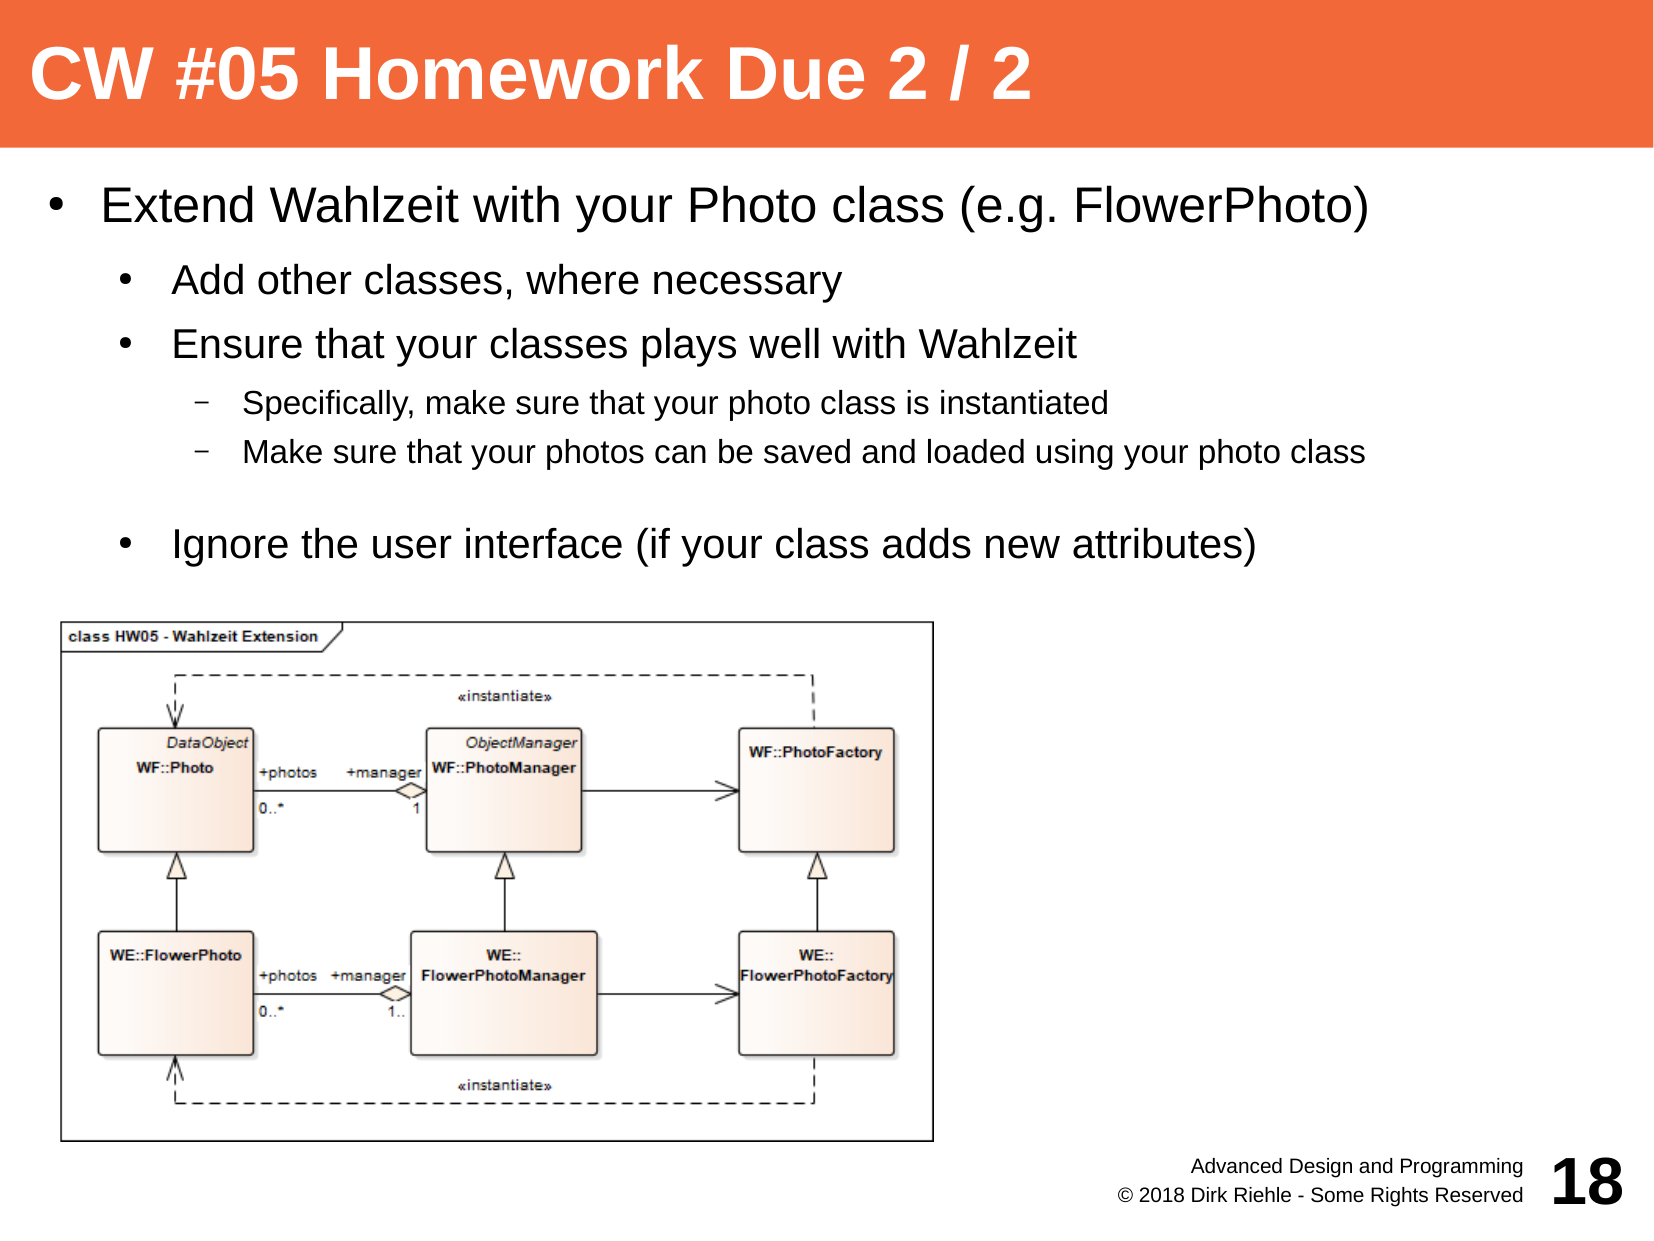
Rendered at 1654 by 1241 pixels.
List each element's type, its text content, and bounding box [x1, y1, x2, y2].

list Extend Wahlzeit with your Photo class (e.g. FlowerPhoto) Add other classes, where necessary Ensure that your classes plays well with Wahlzeit Specifically, make sure that your photo class is instantiated Make sure that your photos can be saved and loaded using your photo class Ignore the user interface (if your class adds new attributes) [29, 177, 1625, 1063]
title CW #05 Homework Due 2 / 2 [0, 0, 1654, 148]
picture [59, 620, 934, 1142]
